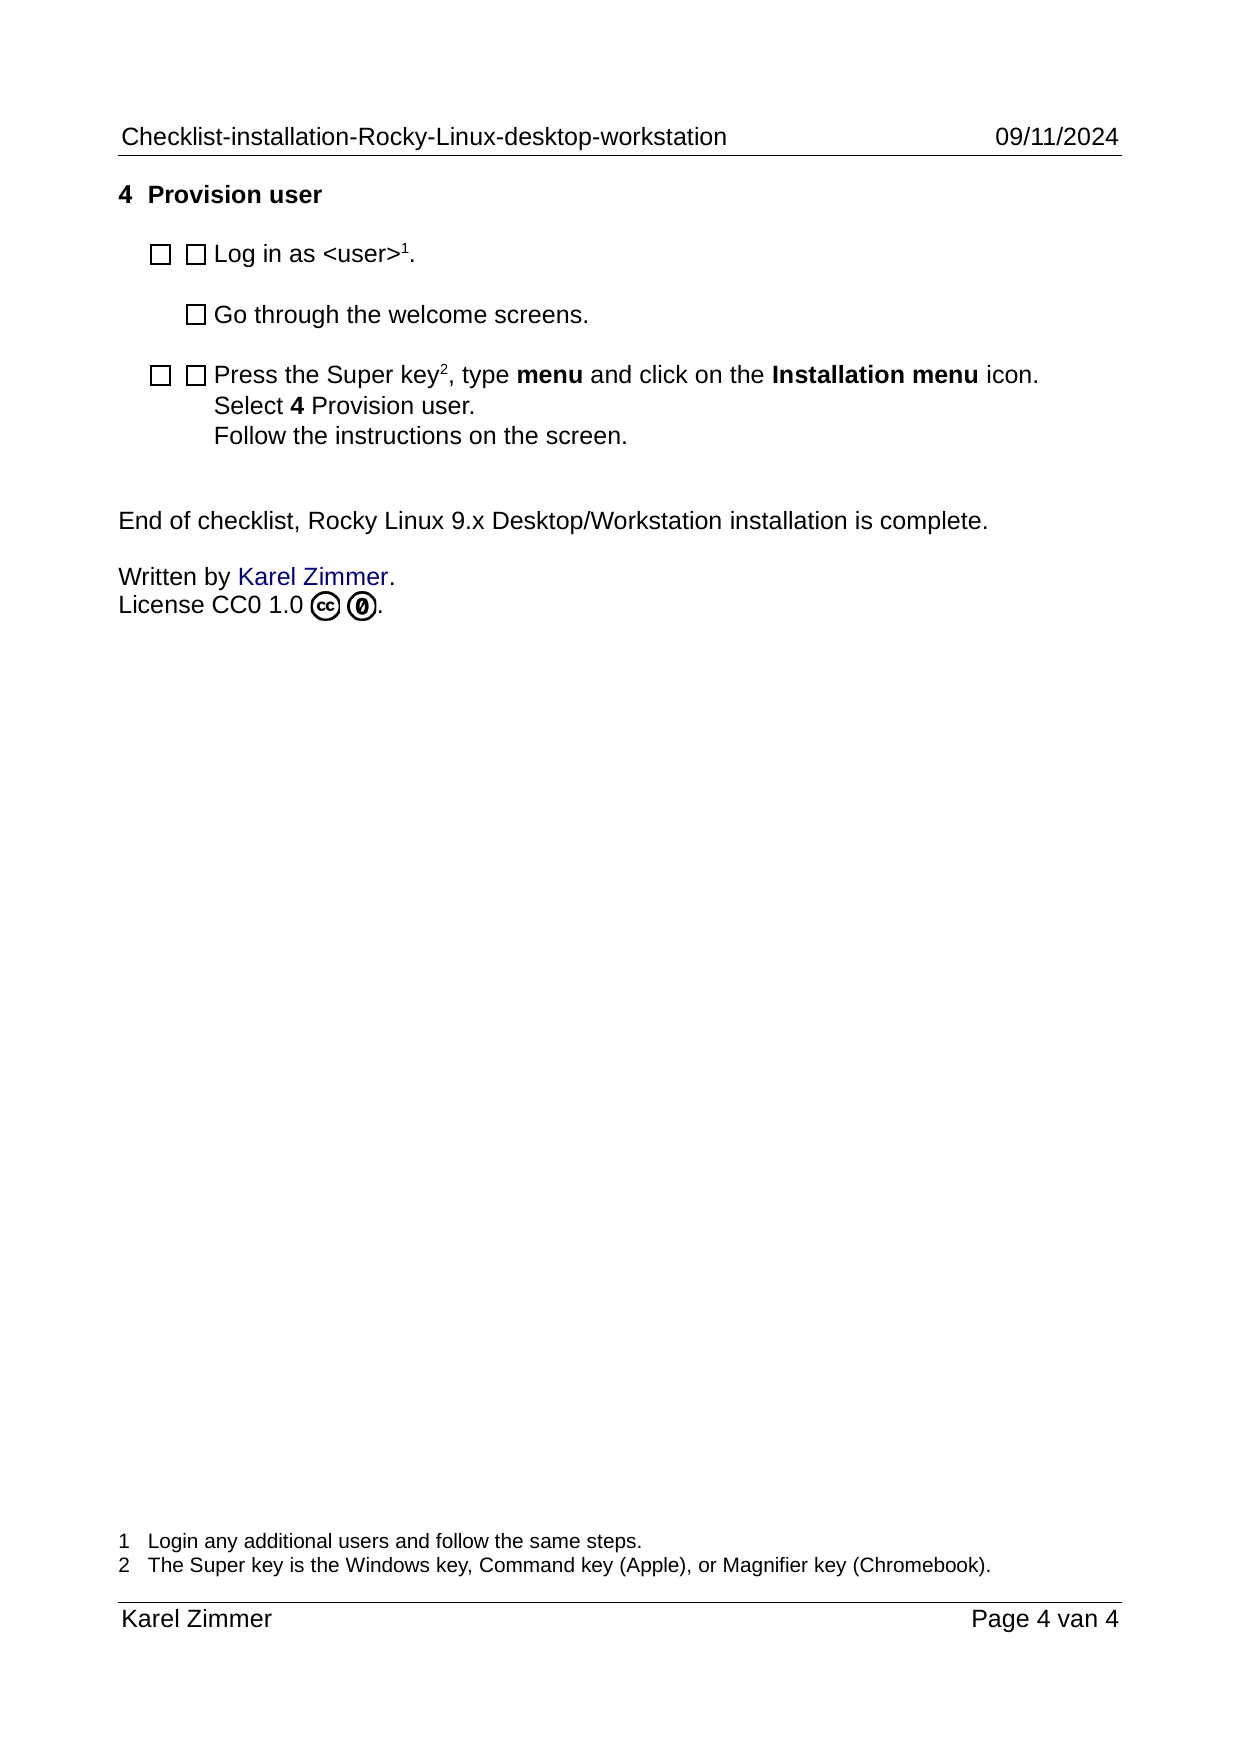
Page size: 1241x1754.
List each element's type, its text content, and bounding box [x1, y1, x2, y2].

table_cell [213, 269, 1122, 300]
table_cell Follow the instructions on the screen. [213, 421, 1122, 451]
text End of checklist, Rocky Linux 9.x Desktop/Workstation installation is complete. [118, 507, 1122, 535]
table_cell [177, 330, 213, 360]
table_cell [142, 269, 177, 300]
table_cell [177, 391, 213, 421]
text License CC0 1.0 [118, 591, 310, 621]
table_cell [177, 269, 213, 300]
table_cell Select 4 Provision user. [213, 391, 1122, 421]
text Written by Karel Zimmer. [118, 563, 1122, 591]
picture [310, 591, 340, 621]
table_header [142, 239, 177, 269]
table_cell [142, 300, 177, 330]
table_cell [118, 421, 142, 451]
text . [377, 591, 1122, 621]
table_header Log in as <user>. [213, 239, 1122, 269]
table_cell [177, 421, 213, 451]
table_cell [118, 391, 142, 421]
table_cell [118, 300, 142, 330]
table_cell [213, 330, 1122, 360]
table_header [118, 239, 142, 269]
table_cell [142, 330, 177, 360]
table_cell [142, 391, 177, 421]
table_cell Press the Super key, type menu and click on the Installation menu icon. [213, 360, 1122, 391]
table_cell [142, 360, 177, 391]
picture [347, 591, 377, 621]
table_cell [118, 330, 142, 360]
list Provision user [118, 177, 1122, 211]
table_cell Go through the welcome screens. [213, 300, 1122, 330]
table_cell [118, 360, 142, 391]
table_cell [177, 300, 213, 330]
table_cell [142, 421, 177, 451]
table_cell [177, 360, 213, 391]
table_header [177, 239, 213, 269]
table_cell [118, 269, 142, 300]
